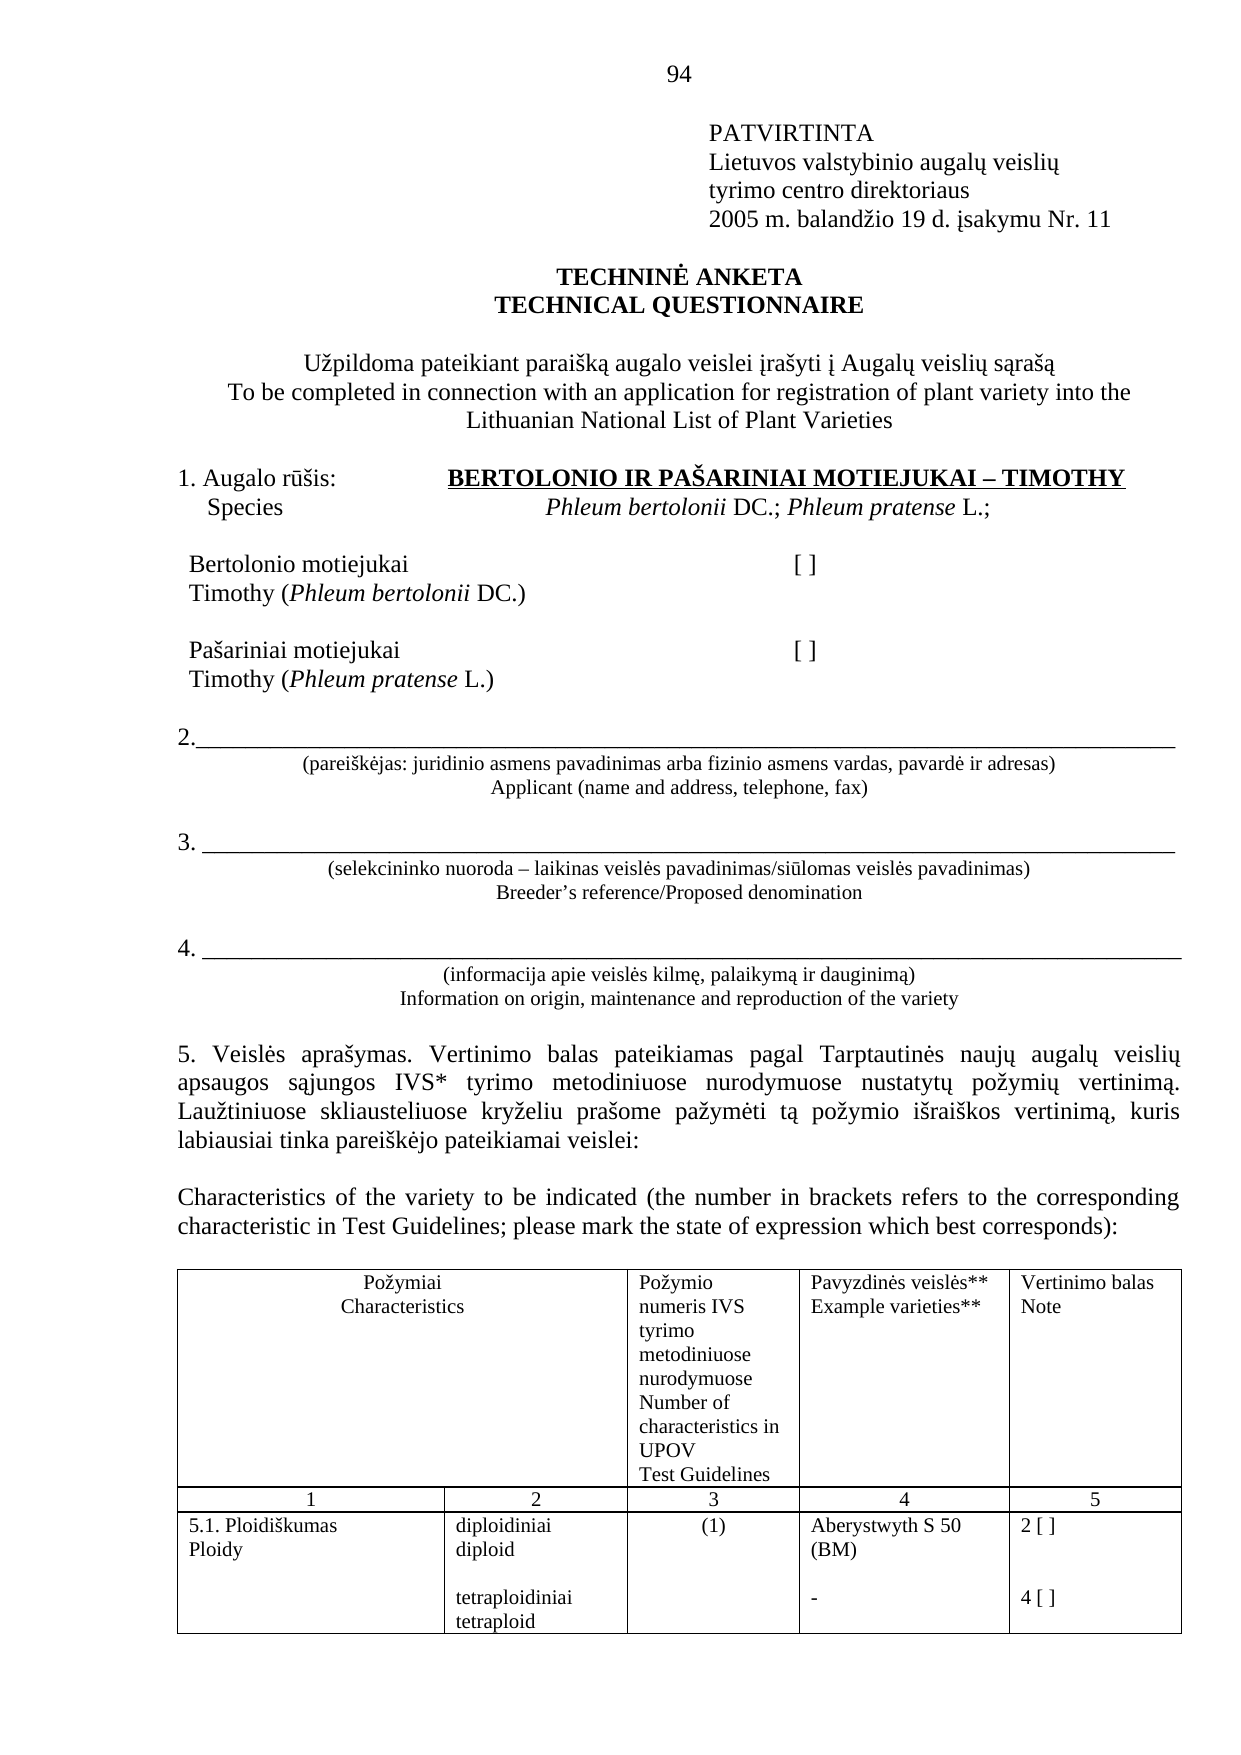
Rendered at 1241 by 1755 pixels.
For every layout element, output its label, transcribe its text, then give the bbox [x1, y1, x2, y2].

table_cell Timothy (Phleum bertolonii DC.) [177, 578, 782, 607]
table_cell 5 [1010, 1488, 1181, 1511]
text Information on origin, maintenance and reproduction of the variety [177, 986, 1181, 1010]
text To be completed in connection with an application for registration of plant variety into the Lithuanian National List of Plant Varieties [177, 377, 1181, 434]
text 5. Veislės aprašymas. Vertinimo balas pateikiamas pagal Tarptautinės naujų augalų veislių apsaugos sąjungos IVS* tyrimo metodiniuose nurodymuose nustatytų požymių vertinimą. Laužtiniuose skliausteliuose kryželiu prašome pažymėti tą požymio išraiškos vertinimą, kuris labiausiai tinka pareiškėjo pateikiamai veislei: [177, 1039, 1181, 1154]
table_cell 2 [ ] 4 [ ] [1010, 1513, 1181, 1633]
table_cell 1 [178, 1488, 444, 1511]
table_cell 2 [445, 1488, 627, 1511]
table_cell 5.1. Ploidiškumas Ploidy [178, 1513, 444, 1633]
text 2005 m. balandžio 19 d. įsakymu Nr. 11 [177, 204, 1181, 233]
table_cell Pašariniai motiejukai [177, 636, 782, 664]
text tyrimo centro direktoriaus [177, 176, 1181, 204]
table_cell [ ] [782, 636, 1204, 664]
text TECHNINĖ anketa [177, 262, 1181, 291]
table_cell 3 [628, 1488, 799, 1511]
table_header Pavyzdinės veislės** Example varieties** [800, 1270, 1009, 1486]
table_header Bertolonio motiejukai [177, 549, 782, 578]
text 2. [177, 722, 1181, 751]
table_cell [782, 607, 1204, 636]
text (pareiškėjas: juridinio asmens pavadinimas arba fizinio asmens vardas, pavardė ir adresas) [177, 751, 1181, 775]
table_cell diploidiniai diploid tetraploidiniai tetraploid [445, 1513, 627, 1633]
text TECHNICAL QUESTIONNAIRE [177, 291, 1181, 319]
text Užpildoma pateikiant paraišką augalo veislei įrašyti į Augalų veislių sąrašą [177, 348, 1181, 377]
table_header Požymio numeris IVS tyrimo metodiniuose nurodymuose Number of characteristics in UPOV Test Guidelines [628, 1270, 799, 1486]
text Breeder’s reference/Proposed denomination [177, 880, 1181, 904]
text 4. [177, 933, 1181, 962]
table_cell (1) [628, 1513, 799, 1633]
text Characteristics of the variety to be indicated (the number in brackets refers to the corresponding characteristic in Test Guidelines; please mark the state of expression which best corresponds): [177, 1182, 1181, 1240]
text (informacija apie veislės kilmę, palaikymą ir dauginimą) [177, 962, 1181, 986]
text 1. Augalo rūšis: BERTOLONIO IR PAŠARINIAI MOTIEJUKAI – TIMOTHY [177, 463, 1181, 492]
text PATVIRTINTA [177, 118, 1181, 147]
text Species Phleum bertolonii DC.; Phleum pratense L.; [177, 492, 1181, 521]
table_cell Aberystwyth S 50 (BM) - [800, 1513, 1009, 1633]
table_cell [782, 578, 1204, 607]
table_cell [782, 664, 1204, 693]
text (selekcininko nuoroda – laikinas veislės pavadinimas/siūlomas veislės pavadinimas) [177, 856, 1181, 880]
table_cell [177, 607, 782, 636]
text Lietuvos valstybinio augalų veislių [177, 147, 1181, 176]
text 3. [177, 827, 1181, 856]
table_cell Timothy (Phleum pratense L.) [177, 664, 782, 693]
table_header [ ] [782, 549, 1204, 578]
table_cell 4 [800, 1488, 1009, 1511]
table_header Požymiai Characteristics [178, 1270, 627, 1486]
text Applicant (name and address, telephone, fax) [177, 775, 1181, 799]
table_header Vertinimo balas Note [1010, 1270, 1181, 1486]
